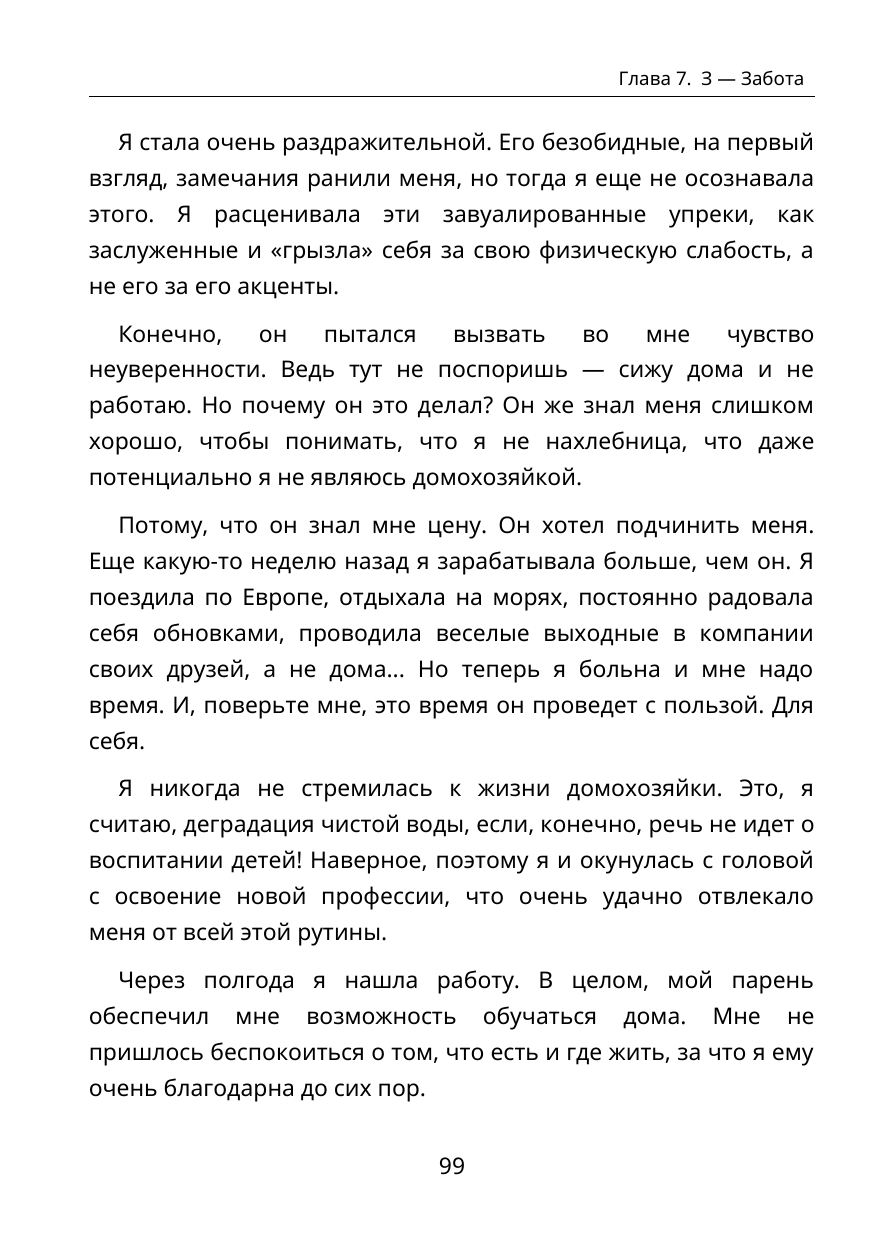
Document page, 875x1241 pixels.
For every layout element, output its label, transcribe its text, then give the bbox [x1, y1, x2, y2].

text Я стала очень раздражительной. Его безобидные, на первый взгляд, замечания ранили меня, но тогда я еще не осознавала этого. Я расценивала эти завуалированные упреки, как заслуженные и «грызла» себя за свою физическую слабость, а не его за его акценты. [88, 126, 815, 301]
text Через полгода я нашла работу. В целом, мой парень обеспечил мне возможность обучаться дома. Мне не пришлось беспокоиться о том, что есть и где жить, за что я ему очень благодарна до сих пор. [88, 964, 815, 1103]
text Потому, что он знал мне цену. Он хотел подчинить меня. Еще какую-то неделю назад я зарабатывала больше, чем он. Я поездила по Европе, отдыхала на морях, постоянно радовала себя обновками, проводила веселые выходные в компании своих друзей, а не дома... Но теперь я больна и мне надо время. И, поверьте мне, это время он проведет с пользой. Для себя. [88, 509, 815, 756]
text Конечно, он пытался вызвать во мне чувство неуверенности. Ведь тут не поспоришь — сижу дома и не работаю. Но почему он это делал? Он же знал меня слишком хорошо, чтобы понимать, что я не нахлебница, что даже потенциально я не являюсь домохозяйкой. [88, 317, 815, 492]
text Я никогда не стремилась к жизни домохозяйки. Это, я считаю, деградация чистой воды, если, конечно, речь не идет о воспитании детей! Наверное, поэтому я и окунулась с головой с освоение новой профессии, что очень удачно отвлекало меня от всей этой рутины. [88, 772, 815, 947]
